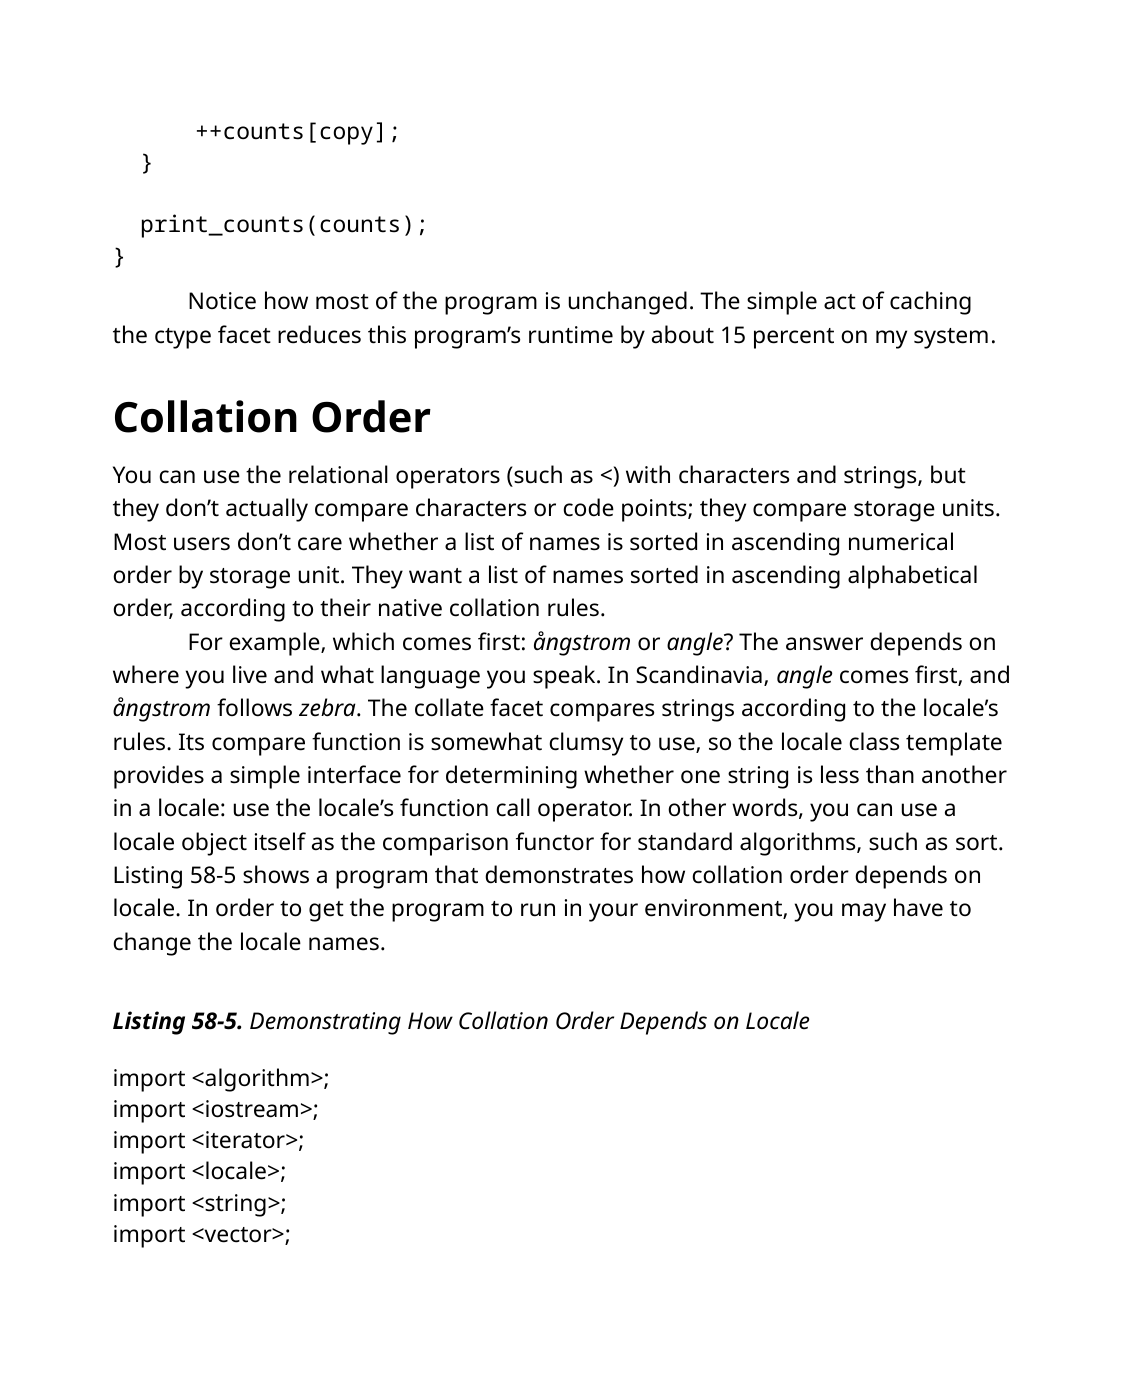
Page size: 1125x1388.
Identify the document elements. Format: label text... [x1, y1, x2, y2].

text You can use the relational operators (such as <) with characters and strings, but they don’t actually compare characters or code points; they compare storage units. Most users don’t care whether a list of names is sorted in ascending numerical order by storage unit. They want a list of names sorted in ascending alphabetical order, according to their native collation rules. [112, 457, 1012, 623]
text import <string>; [112, 1187, 1012, 1218]
text For example, which comes first: ångstrom or angle? The answer depends on where you live and what language you speak. In Scandinavia, angle comes first, and ångstrom follows zebra. The collate facet compares strings according to the locale’s rules. Its compare function is somewhat clumsy to use, so the locale class template provides a simple interface for determining whether one string is less than another in a locale: use the locale’s function call operator. In other words, you can use a locale object itself as the comparison functor for standard algorithms, such as sort. Listing 58-5 shows a program that demonstrates how collation order depends on locale. In order to get the program to run in your environment, you may have to change the locale names. [112, 623, 1012, 957]
text import <algorithm>; [112, 1062, 1012, 1093]
text import <iterator>; [112, 1124, 1012, 1155]
text import <iostream>; [112, 1093, 1012, 1124]
text ++counts[copy]; [112, 115, 1012, 146]
text import <locale>; [112, 1155, 1012, 1187]
text Notice how most of the program is unchanged. The simple act of caching the ctype facet reduces this program’s runtime by about 15 percent on my system. [112, 283, 1012, 350]
text Listing 58-5. Demonstrating How Collation Order Depends on Locale [112, 1005, 1012, 1036]
text print_counts(counts); [112, 208, 1012, 240]
text } [112, 146, 1012, 177]
text import <vector>; [112, 1218, 1012, 1249]
subtitle Collation Order [112, 388, 1012, 444]
text } [112, 240, 1012, 271]
